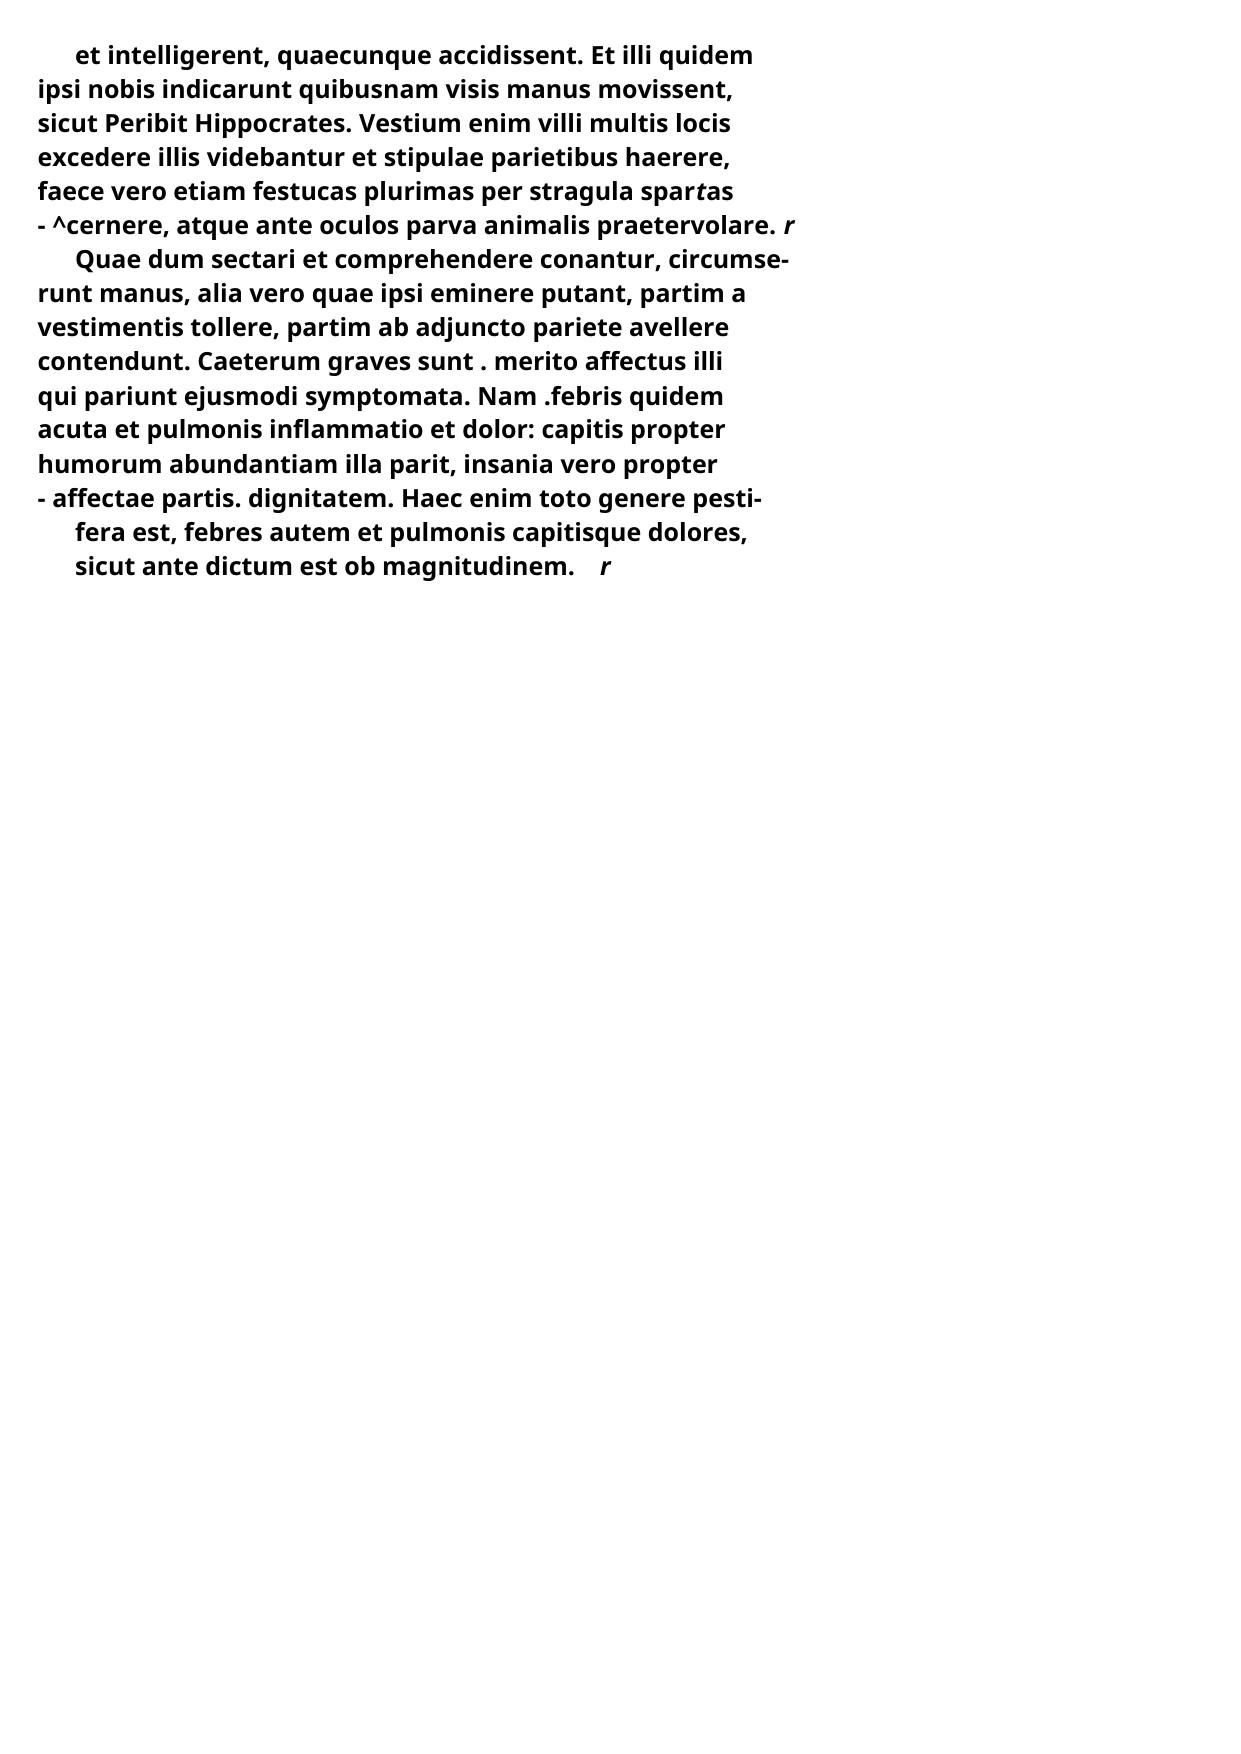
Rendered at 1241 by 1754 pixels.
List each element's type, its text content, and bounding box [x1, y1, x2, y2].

text et intelligerent, quaecunque accidissent. Et illi quidem ipsi nobis indicarunt quibusnam visis manus movissent, sicut Peribit Hippocrates. Vestium enim villi multis locis excedere illis videbantur et stipulae parietibus haerere, faece vero etiam festucas plurimas per stragula spartas - ^cernere, atque ante oculos parva animalis praetervolare. r [37, 37, 1203, 242]
text - affectae partis. dignitatem. Haec enim toto genere pesti- fera est, febres autem et pulmonis capitisque dolores, sicut ante dictum est ob magnitudinem. r [37, 480, 1203, 582]
text Quae dum sectari et comprehendere conantur, circumse- runt manus, alia vero quae ipsi eminere putant, partim a vestimentis tollere, partim ab adjuncto pariete avellere contendunt. Caeterum graves sunt . merito affectus illi qui pariunt ejusmodi symptomata. Nam .febris quidem acuta et pulmonis inflammatio et dolor: capitis propter humorum abundantiam illa parit, insania vero propter [37, 242, 1203, 480]
